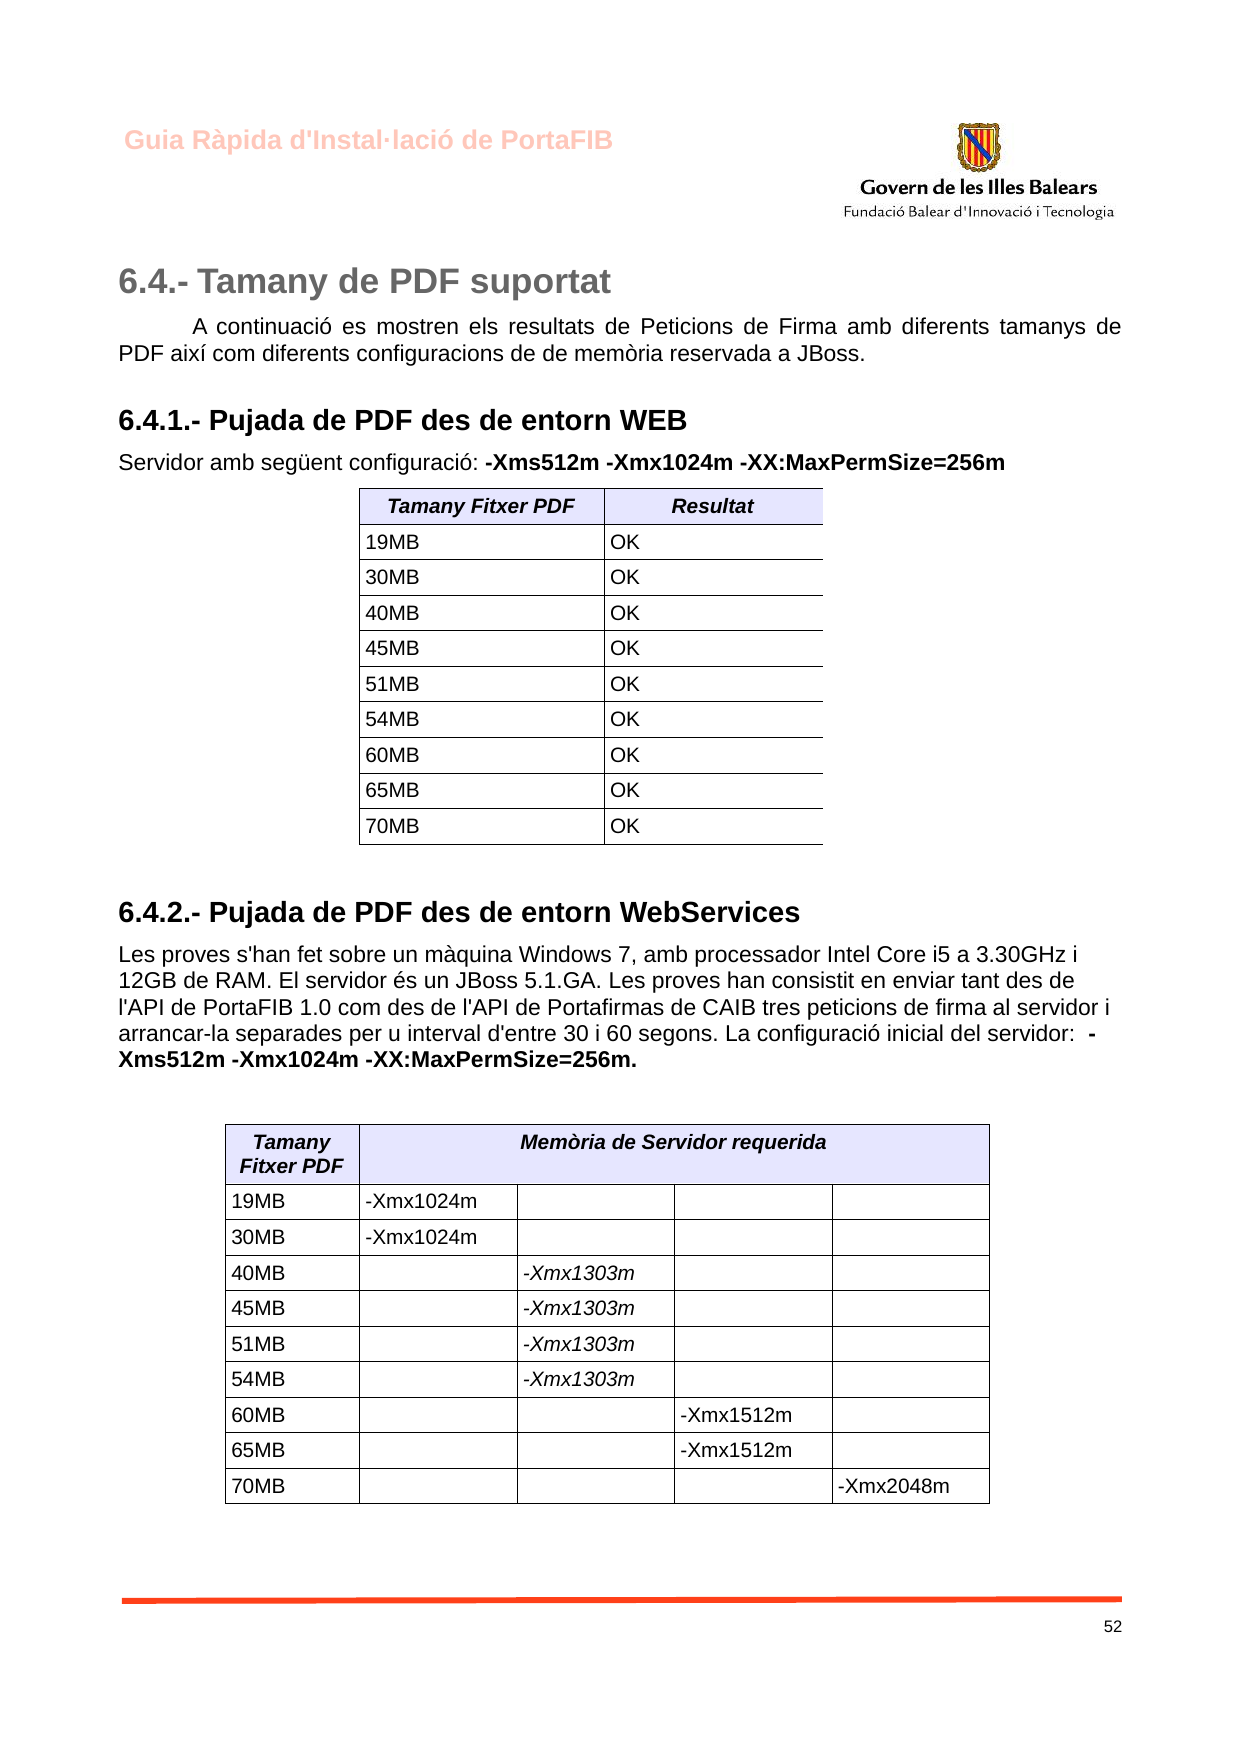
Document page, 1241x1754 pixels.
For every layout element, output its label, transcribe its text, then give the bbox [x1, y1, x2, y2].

table_cell 70MB [360, 809, 604, 843]
table_cell OK [605, 738, 823, 772]
table_cell 54MB [226, 1362, 359, 1397]
table_cell OK [605, 774, 823, 808]
table_cell [833, 1362, 989, 1397]
table_cell [833, 1256, 989, 1290]
table_header Tamany Fitxer PDF [360, 489, 604, 524]
table_header Resultat [605, 489, 823, 524]
table_cell 30MB [226, 1220, 359, 1254]
table_cell 40MB [226, 1256, 359, 1290]
table_cell 70MB [226, 1469, 359, 1503]
table_cell [518, 1398, 674, 1432]
table_cell OK [605, 702, 823, 737]
table_cell -Xmx1024m [360, 1185, 517, 1219]
table_cell [833, 1433, 989, 1468]
table_header Tamany Fitxer PDF [226, 1125, 359, 1183]
table_cell 51MB [226, 1327, 359, 1361]
table_cell OK [605, 596, 823, 630]
table_cell 40MB [360, 596, 604, 630]
table_cell [675, 1220, 832, 1254]
table_cell OK [605, 809, 823, 843]
table_cell 19MB [226, 1185, 359, 1219]
table_cell [675, 1256, 832, 1290]
table_cell -Xmx1512m [675, 1433, 832, 1468]
table_cell 54MB [360, 702, 604, 737]
table_cell OK [605, 560, 823, 595]
table_cell -Xmx1303m [518, 1256, 674, 1290]
table_cell [675, 1327, 832, 1361]
table_cell [675, 1362, 832, 1397]
table_cell [833, 1220, 989, 1254]
table_cell -Xmx1303m [518, 1327, 674, 1361]
table_cell -Xmx1512m [675, 1398, 832, 1432]
table_cell 45MB [226, 1291, 359, 1326]
table_cell [518, 1433, 674, 1468]
table_cell -Xmx1303m [518, 1362, 674, 1397]
table_cell -Xmx1303m [518, 1291, 674, 1326]
table_cell 19MB [360, 525, 604, 559]
table_cell 60MB [226, 1398, 359, 1432]
text Servidor amb següent configuració: -Xms512m -Xmx1024m -XX:MaxPermSize=256m [118, 449, 1122, 476]
table_cell OK [605, 525, 823, 559]
table_cell [360, 1398, 517, 1432]
table_cell 60MB [360, 738, 604, 772]
table_cell [360, 1469, 517, 1503]
table_cell OK [605, 631, 823, 666]
subtitle Tamany de PDF suportat [118, 260, 1122, 301]
table_cell [833, 1185, 989, 1219]
table_cell [833, 1327, 989, 1361]
table_cell [360, 1256, 517, 1290]
table_cell [675, 1185, 832, 1219]
table_cell OK [605, 667, 823, 701]
table_cell [360, 1291, 517, 1326]
table_cell 51MB [360, 667, 604, 701]
text Les proves s'han fet sobre un màquina Windows 7, amb processador Intel Core i5 a 3.30GHz i 12GB de RAM. El servidor és un JBoss 5.1.GA. Les proves han consistit en enviar tant des de l'API de PortaFIB 1.0 com des de l'API de Portafirmas de CAIB tres peticions de firma al servidor i arrancar-la separades per u interval d'entre 30 i 60 segons. La configuració inicial del servidor: -Xms512m -Xmx1024m -XX:MaxPermSize=256m. [118, 941, 1122, 1073]
table_cell 65MB [226, 1433, 359, 1468]
table_cell 45MB [360, 631, 604, 666]
table_cell [360, 1362, 517, 1397]
table_cell [518, 1220, 674, 1254]
table_cell 65MB [360, 774, 604, 808]
table_cell 30MB [360, 560, 604, 595]
table_cell -Xmx1024m [360, 1220, 517, 1254]
subtitle Pujada de PDF des de entorn WEB [118, 403, 1122, 437]
table_cell [833, 1398, 989, 1432]
table_cell [518, 1185, 674, 1219]
table_cell [675, 1291, 832, 1326]
table_cell -Xmx2048m [833, 1469, 989, 1503]
table_header Memòria de Servidor requerida [360, 1125, 989, 1183]
table_cell [360, 1327, 517, 1361]
table_cell [518, 1469, 674, 1503]
table_cell [675, 1469, 832, 1503]
text A continuació es mostren els resultats de Peticions de Firma amb diferents tamanys de PDF així com diferents configuracions de de memòria reservada a JBoss. [118, 313, 1122, 366]
table_cell [833, 1291, 989, 1326]
table_cell [360, 1433, 517, 1468]
picture [840, 123, 1117, 220]
subtitle Pujada de PDF des de entorn WebServices [118, 895, 1122, 928]
